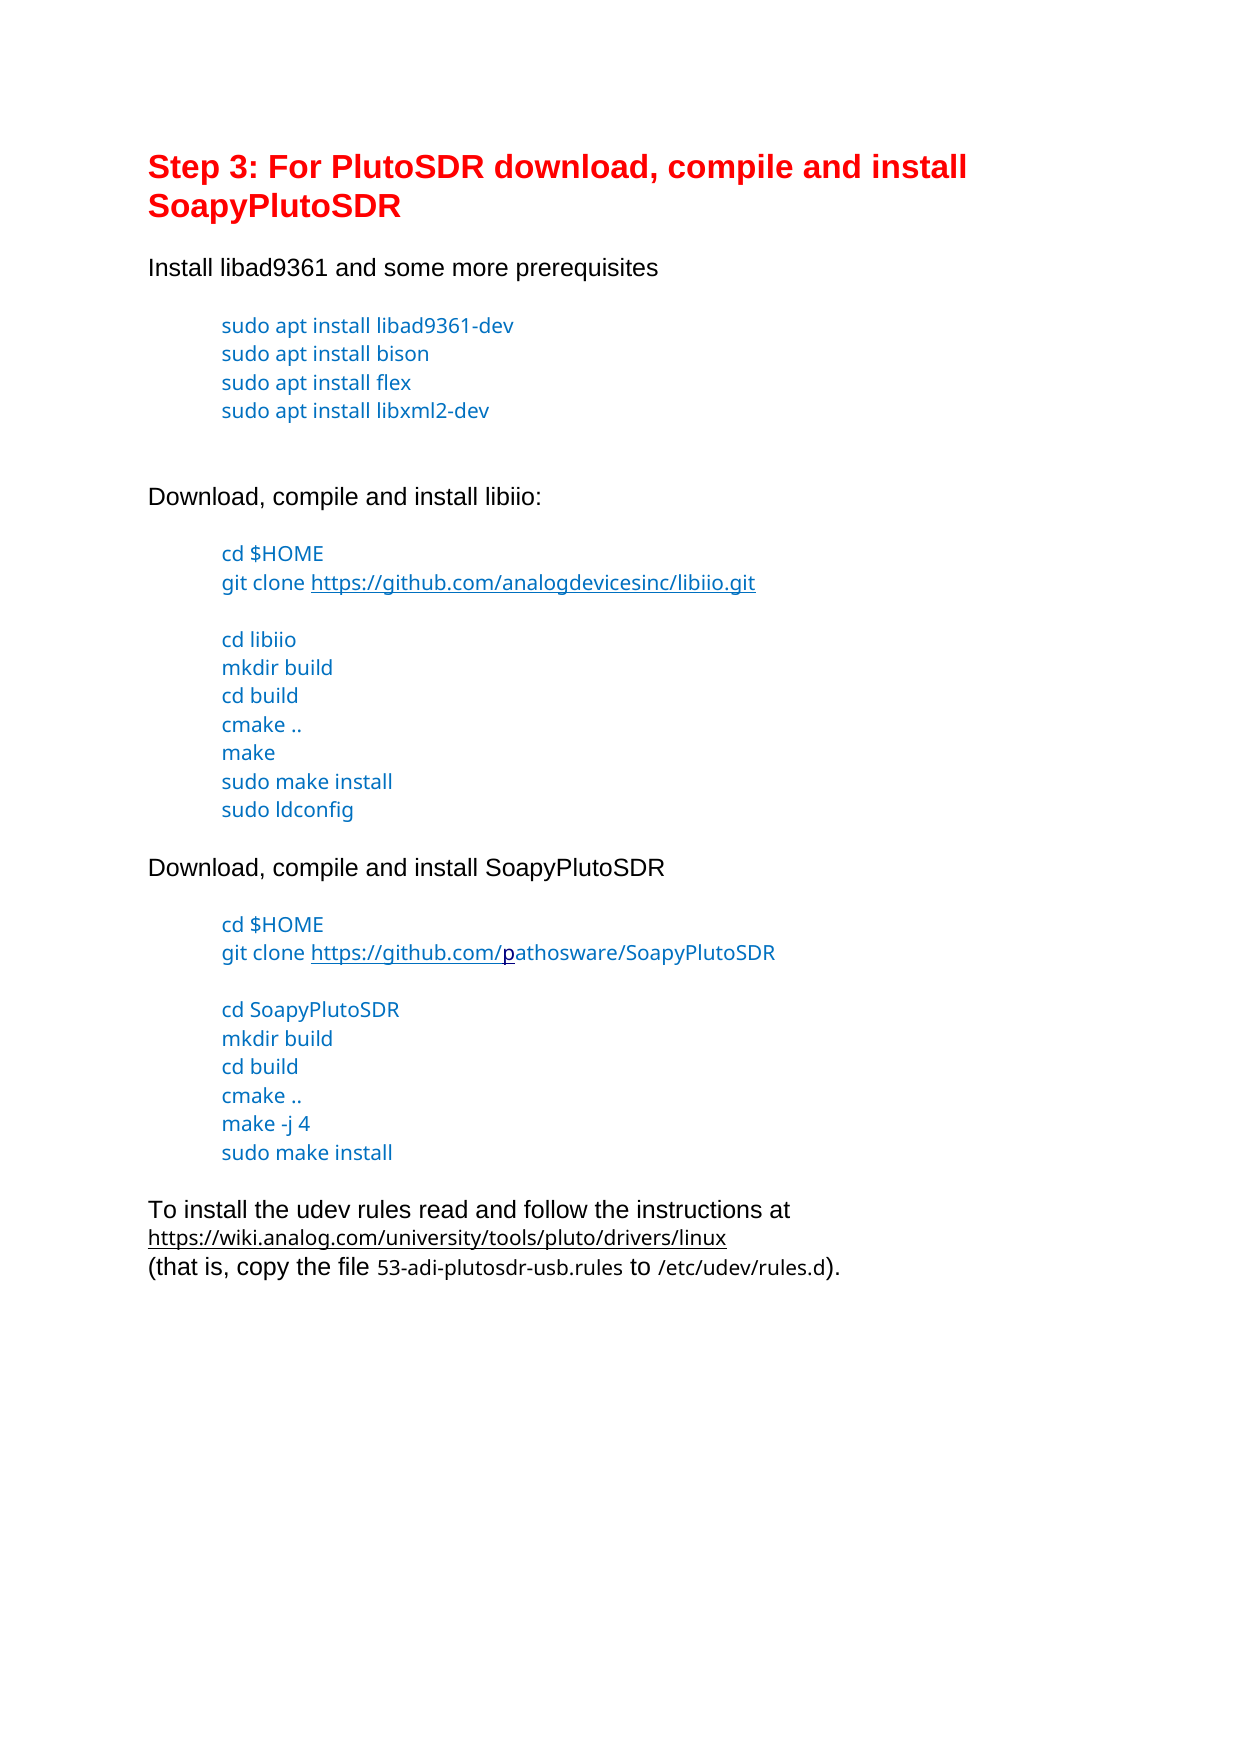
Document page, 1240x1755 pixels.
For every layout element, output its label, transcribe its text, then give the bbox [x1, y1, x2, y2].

text sudo apt install flex [221, 368, 1092, 396]
text (that is, copy the file 53-adi-plutosdr-usb.rules to /etc/udev/rules.d). [148, 1252, 1092, 1282]
text Download, compile and install SoapyPlutoSDR [148, 853, 1092, 881]
text mkdir build [221, 653, 1092, 682]
text cd build [221, 1052, 1092, 1081]
text cmake .. [221, 710, 1092, 738]
text git clone https://github.com/analogdevicesinc/libiio.git [221, 568, 1092, 596]
text sudo apt install bison [221, 339, 1092, 368]
text To install the udev rules read and follow the instructions at https://wiki.analog.com/university/tools/pluto/drivers/linux [148, 1195, 1092, 1252]
text cd $HOME [221, 539, 1092, 568]
text cmake .. [221, 1081, 1092, 1109]
text cd $HOME [221, 910, 1092, 938]
text sudo ldconfig [221, 795, 1092, 824]
text git clone https://github.com/pathosware/SoapyPlutoSDR [221, 938, 1092, 967]
text sudo apt install libad9361-dev [221, 311, 1092, 339]
text sudo apt install libxml2-dev [221, 396, 1092, 424]
text sudo make install [221, 767, 1092, 795]
text Install libad9361 and some more prerequisites [148, 253, 1092, 282]
text cd libiio [221, 625, 1092, 653]
text cd build [221, 682, 1092, 710]
text make [221, 738, 1092, 767]
text mkdir build [221, 1024, 1092, 1052]
text cd SoapyPlutoSDR [221, 995, 1092, 1024]
text Download, compile and install libiio: [148, 482, 1092, 511]
text sudo make install [221, 1138, 1092, 1166]
text Step 3: For PlutoSDR download, compile and install SoapyPlutoSDR [148, 148, 1092, 224]
text make -j 4 [221, 1109, 1092, 1138]
